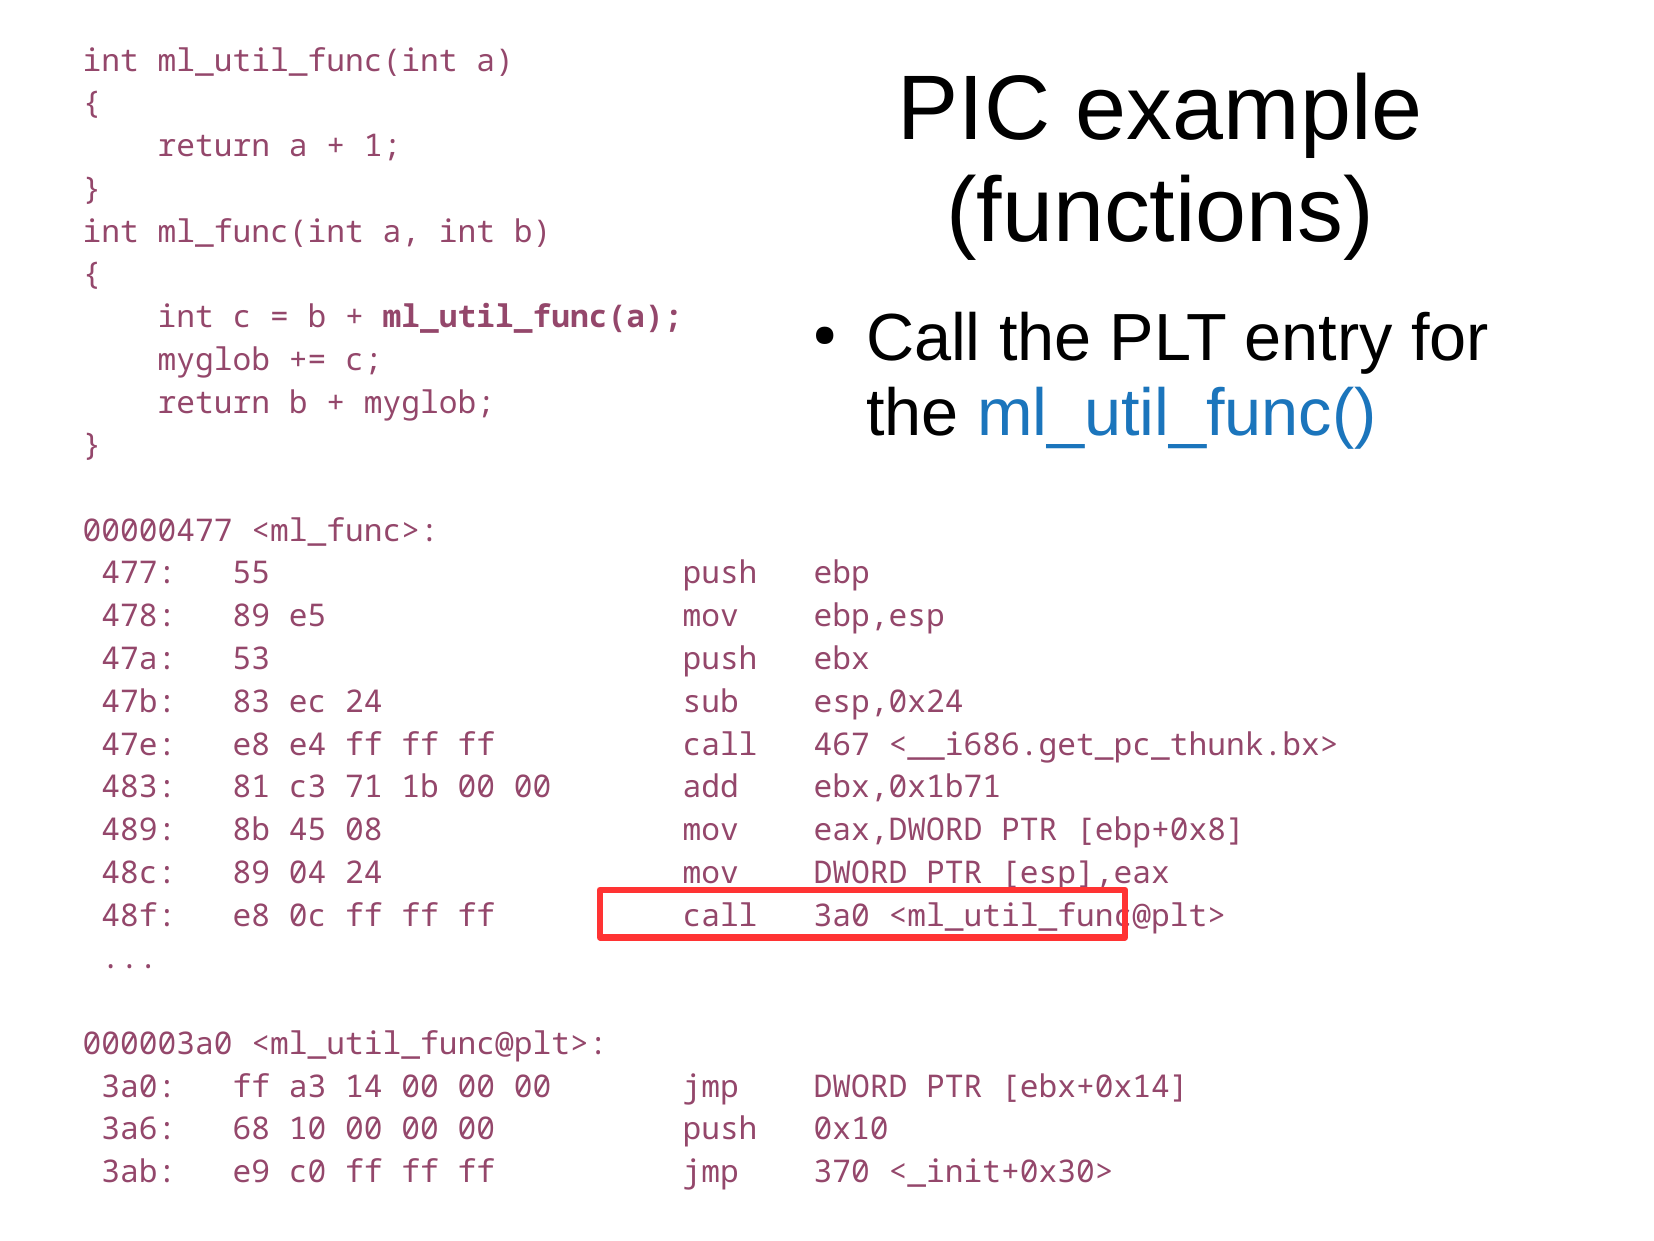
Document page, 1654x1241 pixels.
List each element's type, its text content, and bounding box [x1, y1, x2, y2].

list Call the PLT entry for the ml_util_func() [795, 300, 1501, 526]
list int ml_util_func(int a) { return a + 1; } int ml_func(int a, int b) { int c = b + ml_util_func(a); myglob += c; return b + myglob; } 00000477 <ml_func>: 477: 55 push ebp 478: 89 e5 mov ebp,esp 47a: 53 push ebx 47b: 83 ec 24 sub esp,0x24 47e: e8 e4 ff ff ff call 467 <__i686.get_pc_thunk.bx> 483: 81 c3 71 1b 00 00 add ebx,0x1b71 489: 8b 45 08 mov eax,DWORD PTR [ebp+0x8] 48c: 89 04 24 mov DWORD PTR [esp],eax 48f: e8 0c ff ff ff call 3a0 <ml_util_func@plt> ... 000003a0 <ml_util_func@plt>: 3a0: ff a3 14 00 00 00 jmp DWORD PTR [ebx+0x14] 3a6: 68 10 00 00 00 push 0x10 3ab: e9 c0 ff ff ff jmp 370 <_init+0x30> [82, 37, 1571, 1201]
